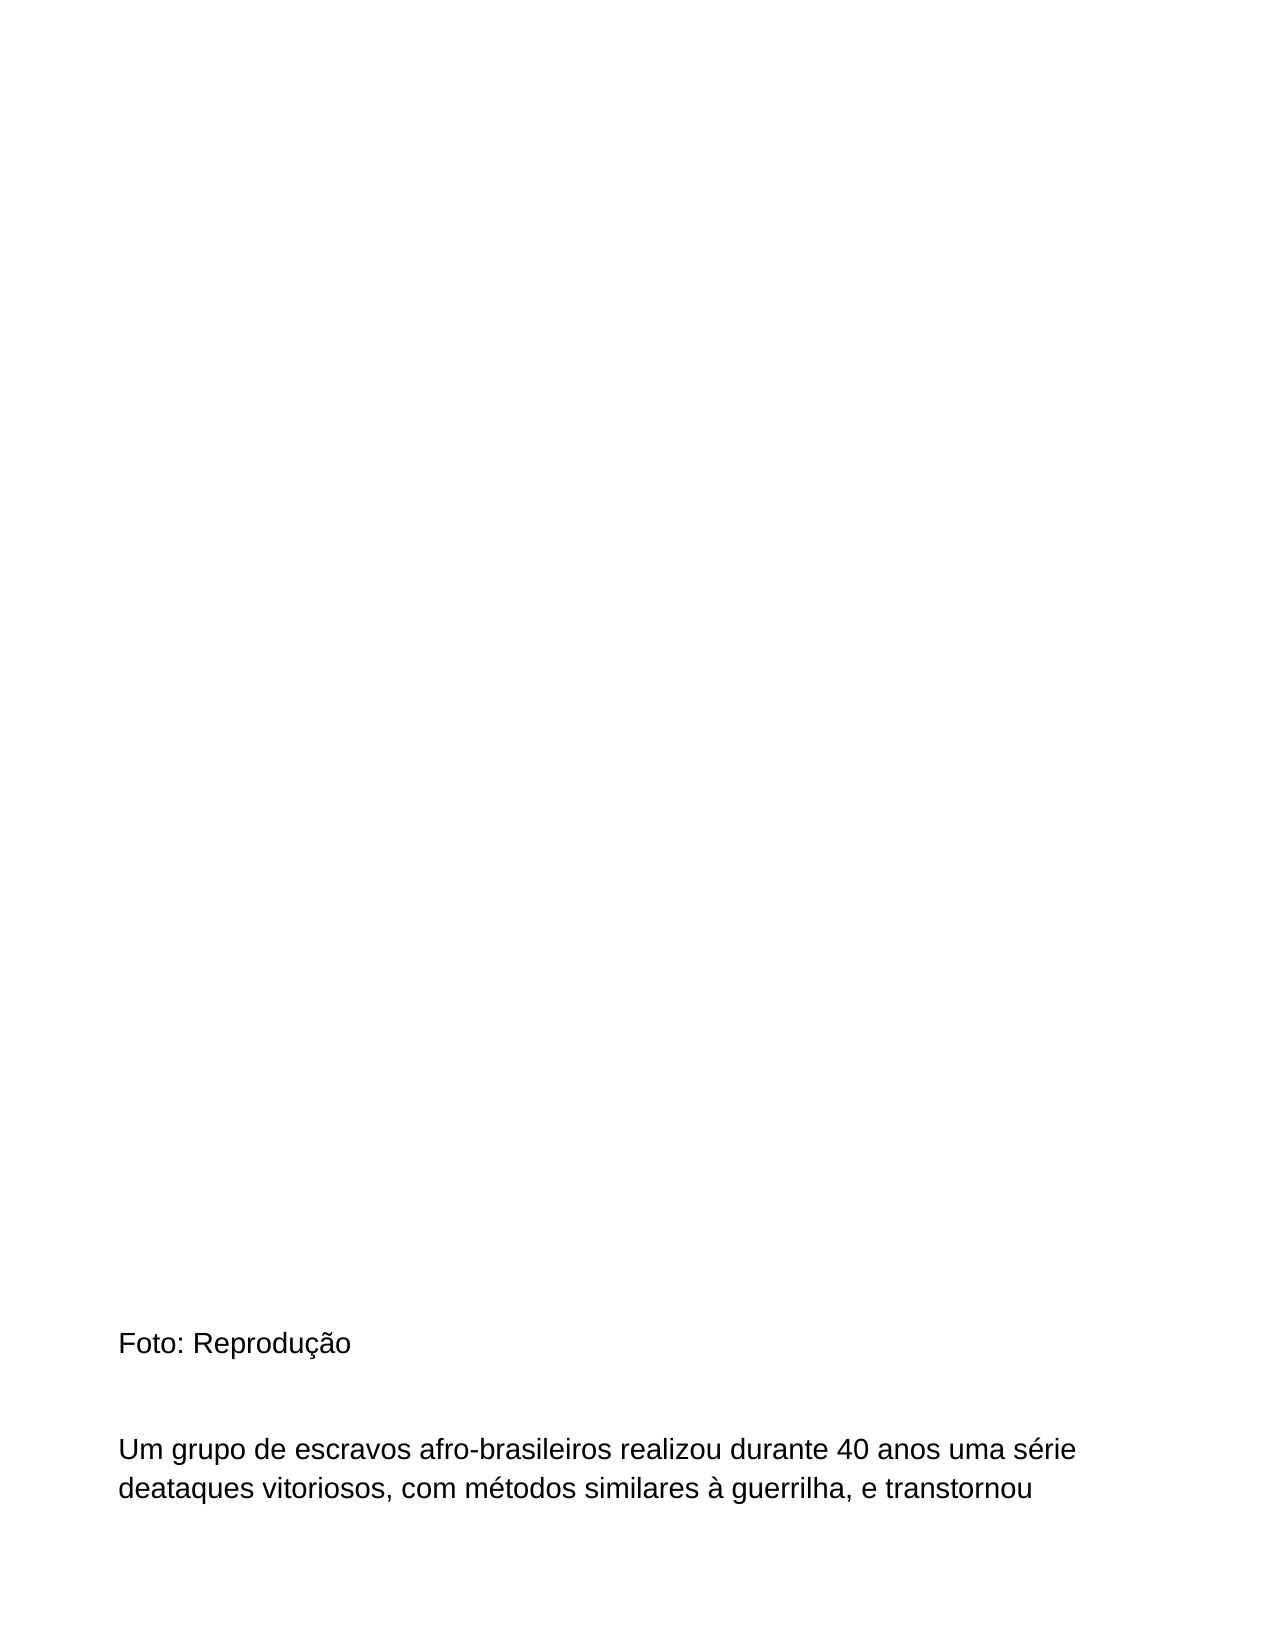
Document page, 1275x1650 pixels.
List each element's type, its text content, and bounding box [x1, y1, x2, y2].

text Foto: Reprodução [118, 1326, 1157, 1359]
text Um grupo de escravos afro-brasileiros realizou durante 40 anos uma série deataques vitoriosos, com métodos similares à guerrilha, e transtornou [118, 1432, 1157, 1504]
